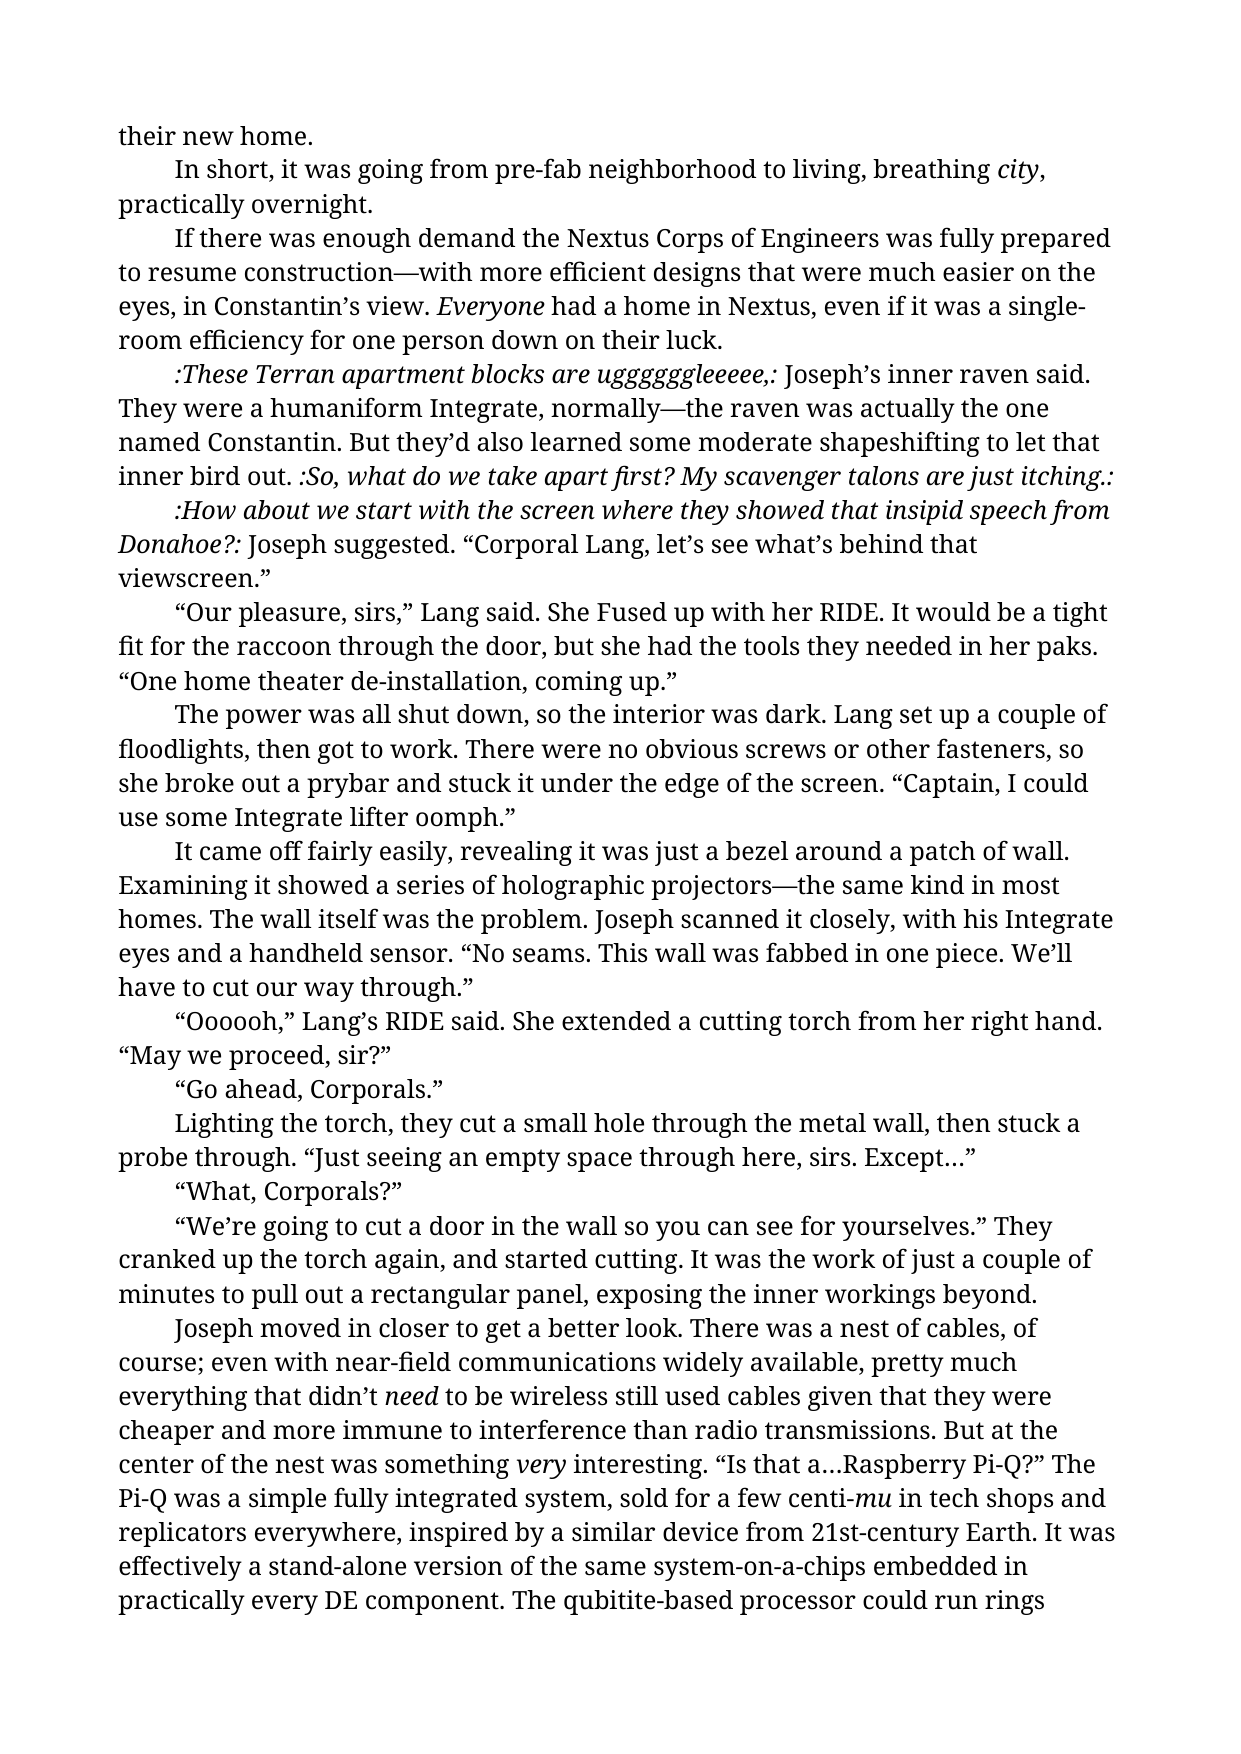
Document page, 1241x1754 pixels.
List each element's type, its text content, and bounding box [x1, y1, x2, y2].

text “Go ahead, Corporals.” [118, 1072, 1122, 1106]
text their new home. [118, 118, 1122, 152]
text :These Terran apartment blocks are uggggggleeeee,: Joseph’s inner raven said. They were a humaniform Integrate, normally—the raven was actually the one named Constantin. But they’d also learned some moderate shapeshifting to let that inner bird out. :So, what do we take apart first? My scavenger talons are just itching.: [118, 357, 1122, 493]
text It came off fairly easily, revealing it was just a bezel around a patch of wall. Examining it showed a series of holographic projectors—the same kind in most homes. The wall itself was the problem. Joseph scanned it closely, with his Integrate eyes and a handheld sensor. “No seams. This wall was fabbed in one piece. We’ll have to cut our way through.” [118, 833, 1122, 1004]
text “We’re going to cut a door in the wall so you can see for yourselves.” They cranked up the torch again, and started cutting. It was the work of just a couple of minutes to pull out a rectangular panel, exposing the inner workings beyond. [118, 1208, 1122, 1310]
text :How about we start with the screen where they showed that insipid speech from Donahoe?: Joseph suggested. “Corporal Lang, let’s see what’s behind that viewscreen.” [118, 493, 1122, 595]
text Lighting the torch, they cut a small hole through the metal wall, then stuck a probe through. “Just seeing an empty space through here, sirs. Except…” [118, 1106, 1122, 1174]
text Joseph moved in closer to get a better look. There was a nest of cables, of course; even with near-field communications widely available, pretty much everything that didn’t need to be wireless still used cables given that they were cheaper and more immune to interference than radio transmissions. But at the center of the nest was something very interesting. “Is that a…Raspberry Pi-Q?” The Pi-Q was a simple fully integrated system, sold for a few centi-mu in tech shops and replicators everywhere, inspired by a similar device from 21st-century Earth. It was effectively a stand-alone version of the same system-on-a-chips embedded in practically every DE component. The qubitite-based processor could run rings [118, 1310, 1122, 1617]
text If there was enough demand the Nextus Corps of Engineers was fully prepared to resume construction—with more efficient designs that were much easier on the eyes, in Constantin’s view. Everyone had a home in Nextus, even if it was a single-room efficiency for one person down on their luck. [118, 220, 1122, 357]
text “What, Corporals?” [118, 1174, 1122, 1208]
text “Oooooh,” Lang’s RIDE said. She extended a cutting torch from her right hand. “May we proceed, sir?” [118, 1004, 1122, 1072]
text The power was all shut down, so the interior was dark. Lang set up a couple of floodlights, then got to work. There were no obvious screws or other fasteners, so she broke out a prybar and stuck it under the edge of the screen. “Captain, I could use some Integrate lifter oomph.” [118, 697, 1122, 833]
text In short, it was going from pre-fab neighborhood to living, breathing city, practically overnight. [118, 152, 1122, 220]
text “Our pleasure, sirs,” Lang said. She Fused up with her RIDE. It would be a tight fit for the raccoon through the door, but she had the tools they needed in her paks. “One home theater de-installation, coming up.” [118, 595, 1122, 697]
